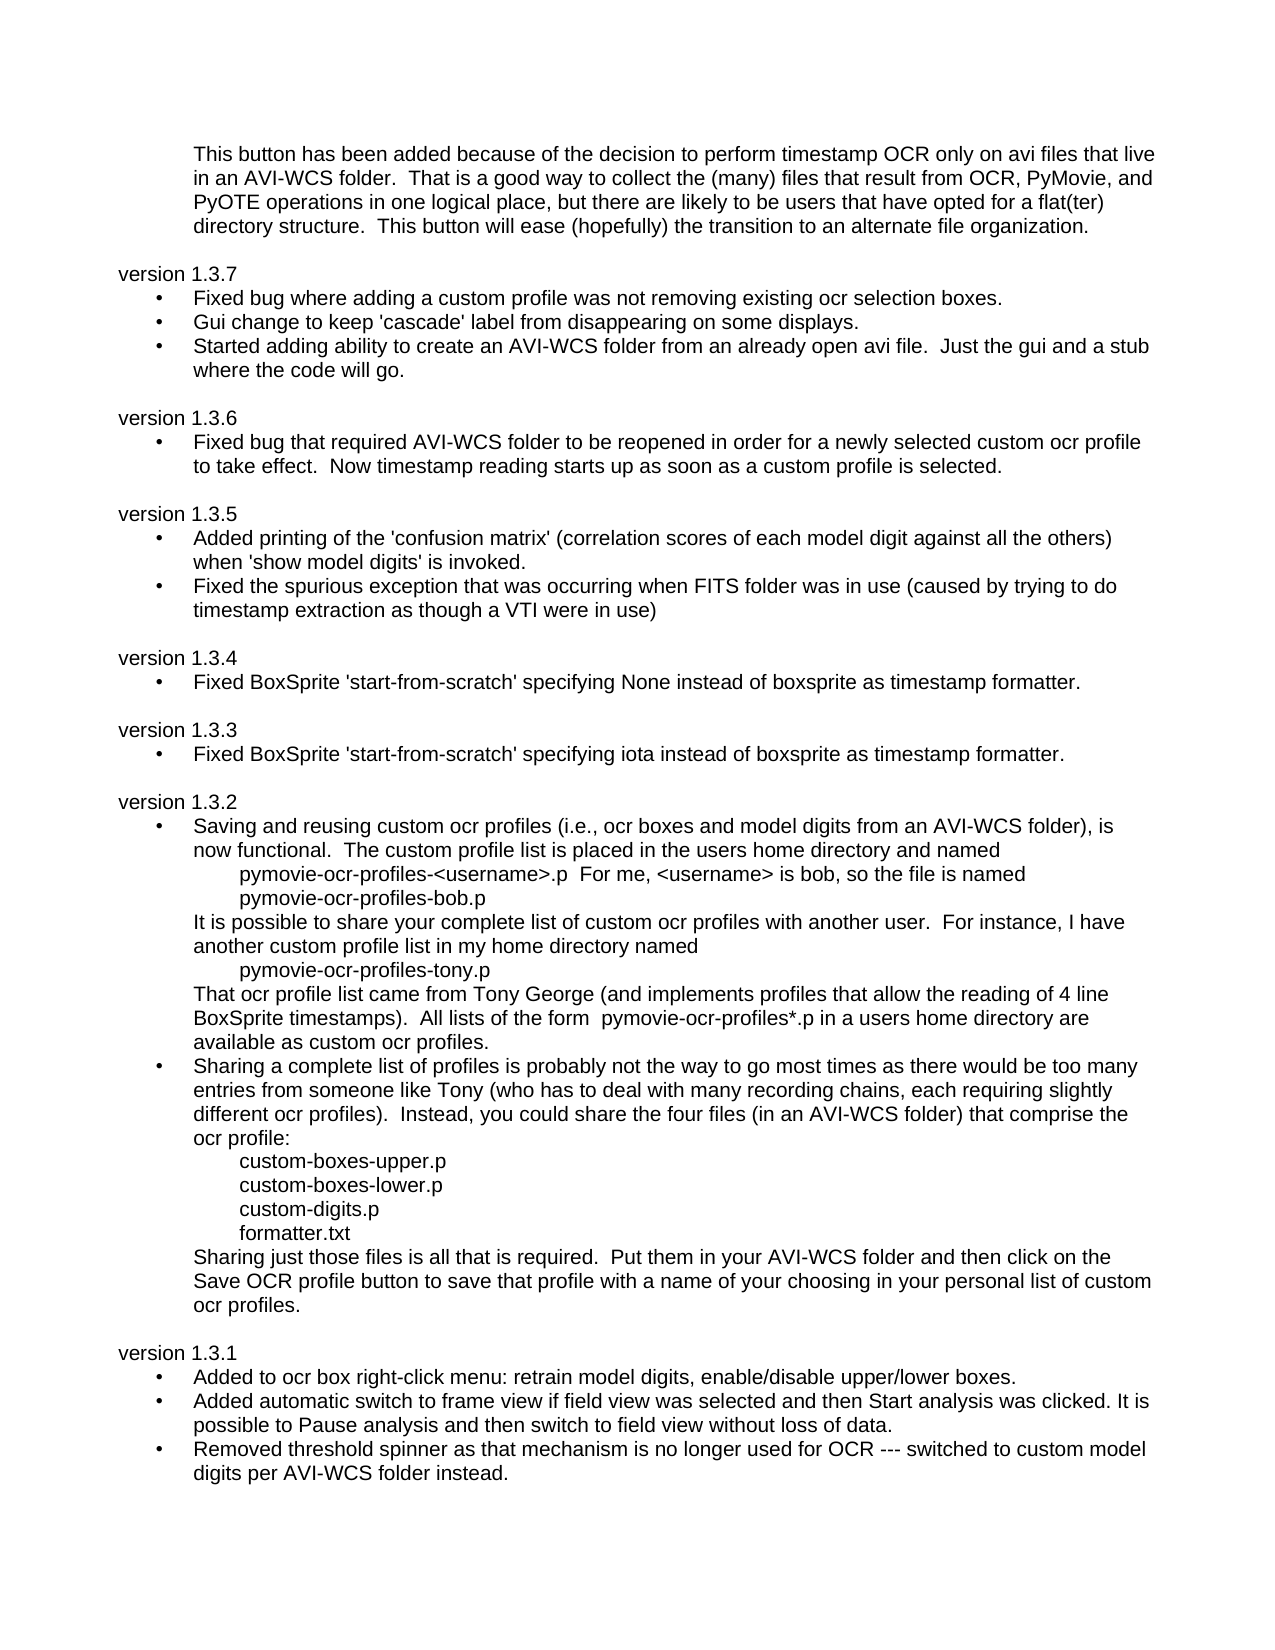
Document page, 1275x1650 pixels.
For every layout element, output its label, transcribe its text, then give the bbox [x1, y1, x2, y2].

text version 1.3.2 [118, 790, 1157, 814]
text version 1.3.6 [118, 406, 1157, 430]
list Fixed the spurious exception that was occurring when FITS folder was in use (caused by trying to do timestamp extraction as though a VTI were in use) [156, 574, 1157, 646]
list Sharing a complete list of profiles is probably not the way to go most times as there would be too many entries from someone like Tony (who has to deal with many recording chains, each requiring slightly different ocr profiles). Instead, you could share the four files (in an AVI-WCS folder) that comprise the ocr profile: custom-boxes-upper.p custom-boxes-lower.p custom-digits.p formatter.txt Sharing just those files is all that is required. Put them in your AVI-WCS folder and then click on the Save OCR profile button to save that profile with a name of your choosing in your personal list of custom ocr profiles. [156, 1053, 1157, 1317]
list Fixed BoxSprite 'start-from-scratch' specifying None instead of boxsprite as timestamp formatter. [156, 670, 1157, 718]
list Fixed bug where adding a custom profile was not removing existing ocr selection boxes. [156, 286, 1157, 310]
text version 1.3.4 [118, 646, 1157, 670]
list [156, 118, 1157, 142]
list Fixed BoxSprite 'start-from-scratch' specifying iota instead of boxsprite as timestamp formatter. [156, 742, 1157, 790]
list Fixed bug that required AVI-WCS folder to be reopened in order for a newly selected custom ocr profile to take effect. Now timestamp reading starts up as soon as a custom profile is selected. [156, 430, 1157, 502]
list This button has been added because of the decision to perform timestamp OCR only on avi files that live in an AVI-WCS folder. That is a good way to collect the (many) files that result from OCR, PyMovie, and PyOTE operations in one logical place, but there are likely to be users that have opted for a flat(ter) directory structure. This button will ease (hopefully) the transition to an alternate file organization. [156, 142, 1157, 238]
text version 1.3.7 [118, 262, 1157, 286]
text version 1.3.3 [118, 718, 1157, 742]
list Saving and reusing custom ocr profiles (i.e., ocr boxes and model digits from an AVI-WCS folder), is now functional. The custom profile list is placed in the users home directory and named pymovie-ocr-profiles-<username>.p For me, <username> is bob, so the file is named pymovie-ocr-profiles-bob.p It is possible to share your complete list of custom ocr profiles with another user. For instance, I have another custom profile list in my home directory named pymovie-ocr-profiles-tony.p That ocr profile list came from Tony George (and implements profiles that allow the reading of 4 line BoxSprite timestamps). All lists of the form pymovie-ocr-profiles*.p in a users home directory are available as custom ocr profiles. [156, 814, 1157, 1053]
list Gui change to keep 'cascade' label from disappearing on some displays. [156, 310, 1157, 334]
list Removed threshold spinner as that mechanism is no longer used for OCR --- switched to custom model digits per AVI-WCS folder instead. [156, 1437, 1157, 1485]
list Started adding ability to create an AVI-WCS folder from an already open avi file. Just the gui and a stub where the code will go. [156, 334, 1157, 406]
list Added to ocr box right-click menu: retrain model digits, enable/disable upper/lower boxes. [156, 1365, 1157, 1389]
text version 1.3.5 [118, 502, 1157, 526]
list Added printing of the 'confusion matrix' (correlation scores of each model digit against all the others) when 'show model digits' is invoked. [156, 526, 1157, 574]
text version 1.3.1 [118, 1341, 1157, 1365]
list Added automatic switch to frame view if field view was selected and then Start analysis was clicked. It is possible to Pause analysis and then switch to field view without loss of data. [156, 1389, 1157, 1437]
